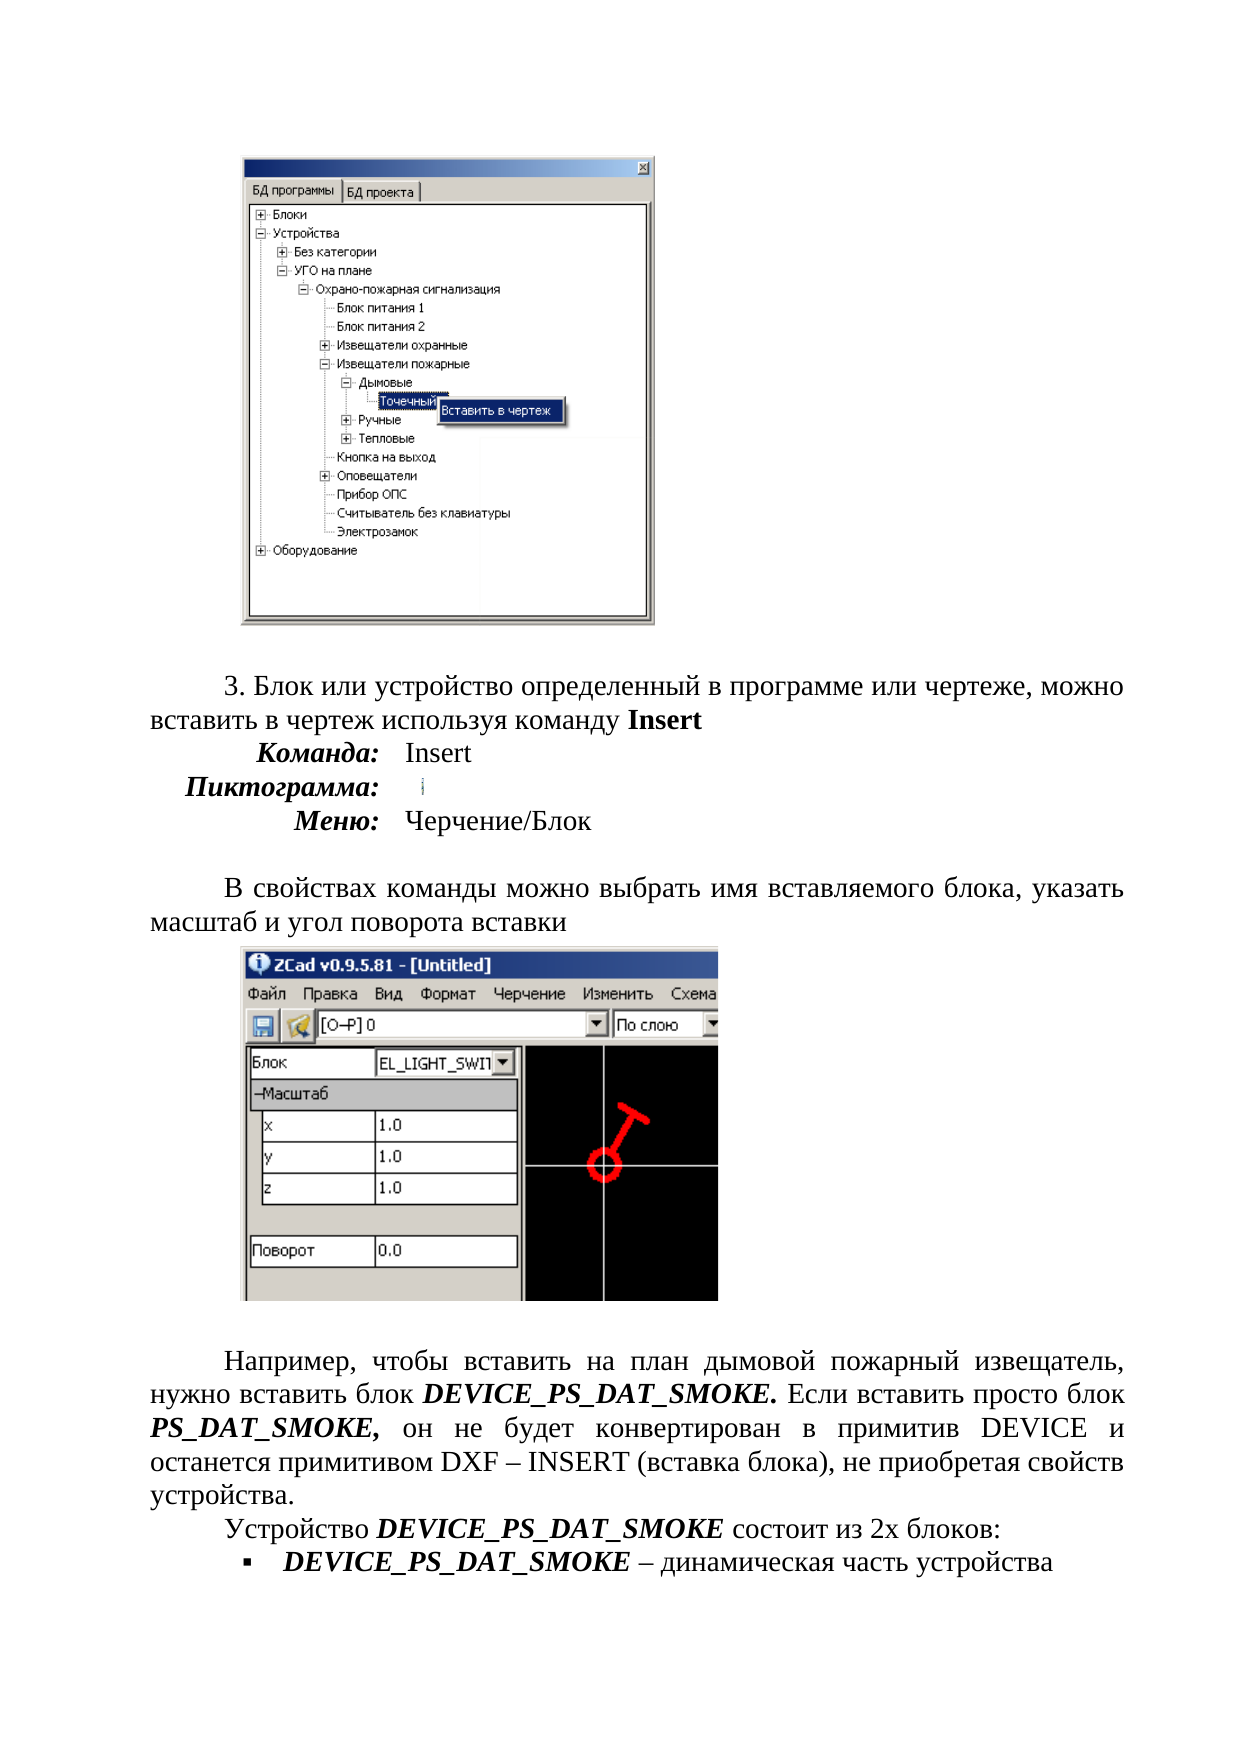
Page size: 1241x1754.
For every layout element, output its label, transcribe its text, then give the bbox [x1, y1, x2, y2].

table_cell Меню: [139, 804, 394, 837]
text 3. Блок или устройство определенный в программе или чертеже, можно вставить в чертеж используя команду Insert [150, 668, 1125, 736]
text В свойствах команды можно выбрать имя вставляемого блока, указать масштаб и угол поворота вставки [150, 871, 1125, 938]
table_cell Пиктограмма: [139, 769, 394, 803]
table_cell [394, 769, 1039, 803]
table_header Insert [394, 736, 1039, 769]
list DEVICE_PS_DAT_SMOKE – динамическая часть устройства [241, 1544, 1125, 1578]
table_cell Черчение/Блок [394, 804, 1039, 837]
text Например, чтобы вставить на план дымовой пожарный извещатель, нужно вставить блок DEVICE_PS_DAT_SMOKE. Если вставить просто блок PS_DAT_SMOKE, он не будет конвертирован в примитив DEVICE и останется примитивом DXF – INSERT (вставка блока), не приобретая свойств устройства. [150, 1343, 1125, 1511]
table_header Команда: [139, 736, 394, 769]
text Устройство DEVICE_PS_DAT_SMOKE состоит из 2х блоков: [150, 1511, 1125, 1544]
